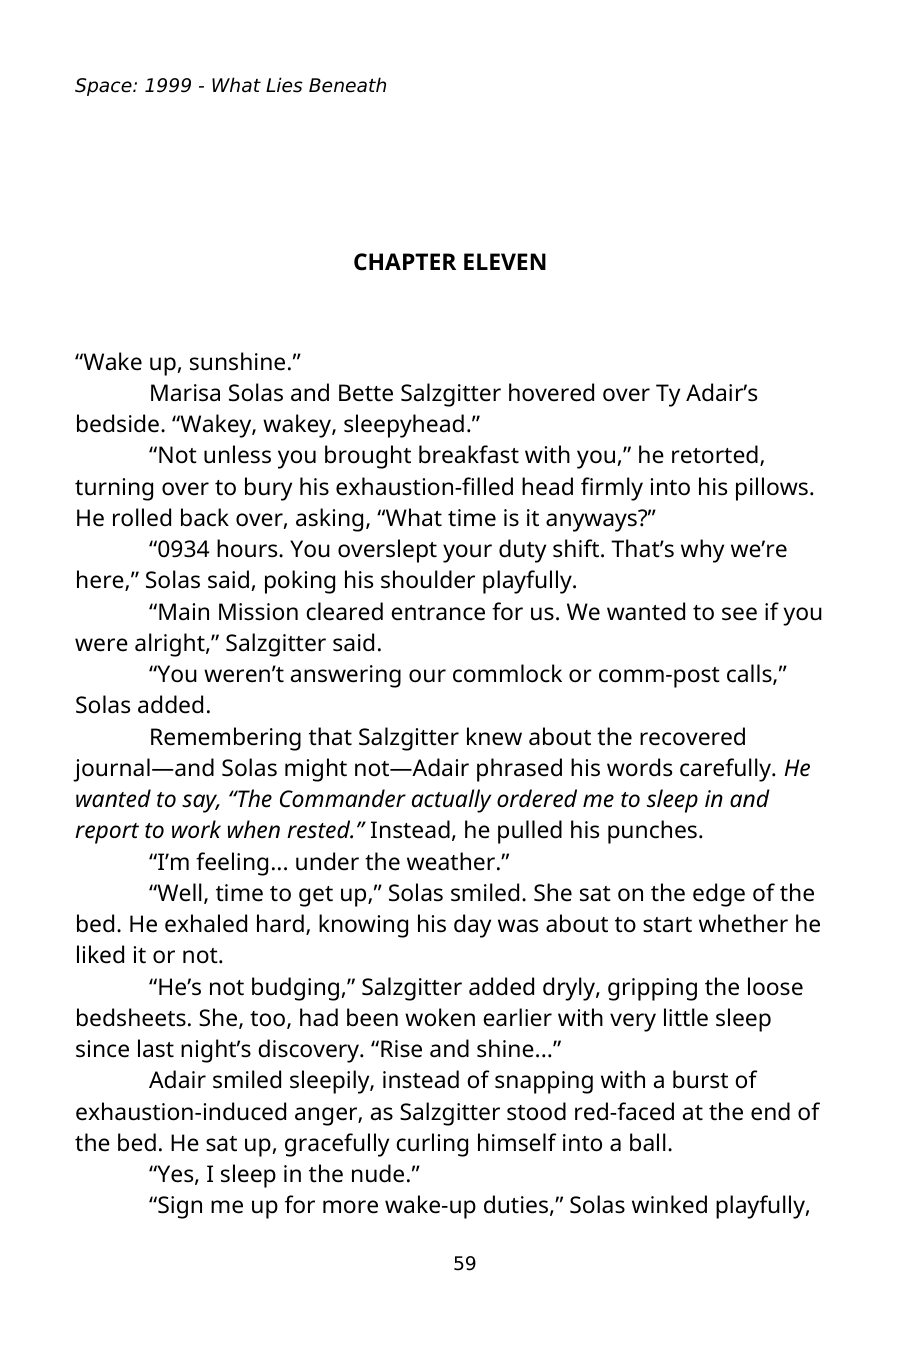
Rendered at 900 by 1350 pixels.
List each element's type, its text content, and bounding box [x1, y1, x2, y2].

text Adair smiled sleepily, instead of snapping with a burst of exhaustion-induced anger, as Salzgitter stood red-faced at the end of the bed. He sat up, gracefully curling himself into a ball. [75, 1064, 825, 1158]
text “Wake up, sunshine.” [75, 346, 825, 377]
text “Well, time to get up,” Solas smiled. She sat on the edge of the bed. He exhaled hard, knowing his day was about to start whether he liked it or not. [75, 877, 825, 971]
text “He’s not budging,” Salzgitter added dryly, gripping the loose bedsheets. She, too, had been woken earlier with very little sleep since last night’s discovery. “Rise and shine...” [75, 971, 825, 1064]
subtitle CHAPTER ELEVEN [75, 246, 825, 277]
text “I’m feeling... under the weather.” [75, 846, 825, 877]
text “Not unless you brought breakfast with you,” he retorted, turning over to bury his exhaustion-filled head firmly into his pillows. He rolled back over, asking, “What time is it anyways?” [75, 439, 825, 533]
text “Main Mission cleared entrance for us. We wanted to see if you were alright,” Salzgitter said. [75, 596, 825, 658]
text “Yes, I sleep in the nude.” [75, 1158, 825, 1189]
text Marisa Solas and Bette Salzgitter hovered over Ty Adair’s bedside. “Wakey, wakey, sleepyhead.” [75, 377, 825, 439]
text “You weren’t answering our commlock or comm-post calls,” Solas added. [75, 658, 825, 721]
text “Sign me up for more wake-up duties,” Solas winked playfully, [75, 1189, 825, 1221]
text Remembering that Salzgitter knew about the recovered journal—and Solas might not—Adair phrased his words carefully. He wanted to say, “The Commander actually ordered me to sleep in and report to work when rested.” Instead, he pulled his punches. [75, 721, 825, 846]
text “0934 hours. You overslept your duty shift. That’s why we’re here,” Solas said, poking his shoulder playfully. [75, 533, 825, 596]
